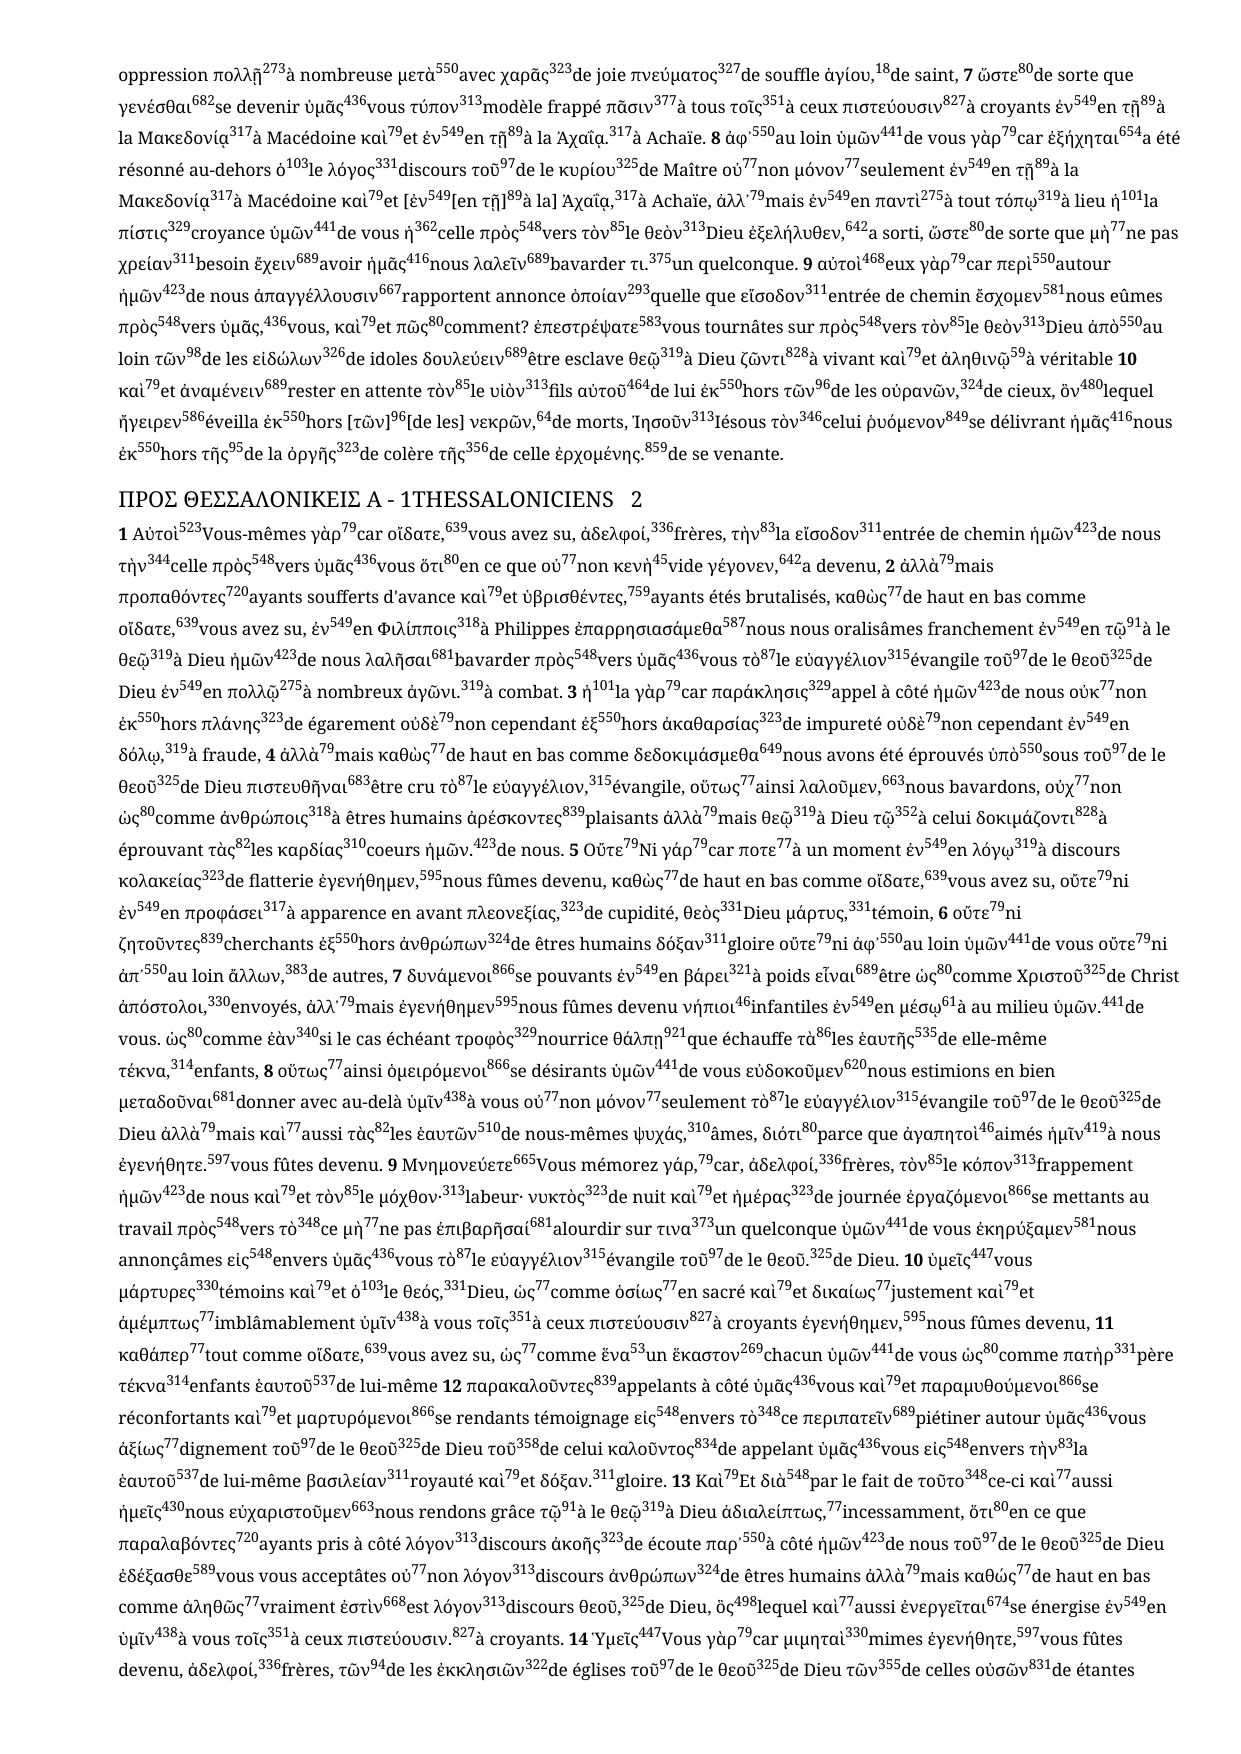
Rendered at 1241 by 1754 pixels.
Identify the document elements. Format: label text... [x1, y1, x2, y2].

text 1 Παῦλος331Paulus καὶ79et Σιλουανὸς331Silouane καὶ79et Τιμόθεος331Timotheos τῇ89à la ἐκκλησίᾳ317à église Θεσσαλονικέων324de Thessaloniciens ἐν549en θεῷ319à Dieu πατρὶ319à père καὶ79et κυρίῳ319à Maître Ἰησοῦ319à Iésous Χριστῷ,319à Christ, χάρις329grâce ὑμῖν438à vous καὶ79et εἰρήνη.329paix. 2 Εὐχαριστοῦμεν663Nous rendons grâce τῷ91à le θεῷ319à Dieu πάντοτε77en tout moment περὶ550autour πάντων383de tous ὑμῶν441de vous μνείαν311mémoration ποιούμενοι866se faisants ἐπὶ550sur τῶν94de les προσευχῶν322de prières ἡμῶν,423de nous, ἀδιαλείπτως77incessamment 3 μνημονεύοντες839mémorants ὑμῶν441de vous τοῦ99de le ἔργου327de travail τῆς95de la πίστεως323de croyance καὶ79et τοῦ97de le κόπου325de frappement τῆς95de la ἀγάπης323de amour καὶ79et τῆς95de la ὑπομονῆς323de résistance τῆς95de la ἐλπίδος323de espérance τοῦ97de le κυρίου325de Maître ἡμῶν423de nous Ἰησοῦ325de Iésous Χριστοῦ325de Christ ἔμπροσθεν552en devers τοῦ97de le θεοῦ325de Dieu καὶ79et πατρὸς325de père ἡμῶν,423de nous, 4 εἰδότες,782ayants sus, ἀδελφοὶ336frères ἠγαπημένοι817ayants étés aimés ὑπὸ550sous [τοῦ]97[de le] θεοῦ,325de Dieu, τὴν83la ἐκλογὴν311élection ὑμῶν,441de vous, 5 ὅτι80en ce que τὸ105le εὐαγγέλιον333évangile ἡμῶν423de nous οὐκ77non ἐγενήθη600fut devenu εἰς548envers ὑμᾶς436vous ἐν549en λόγῳ319à discours μόνον77seulement ἀλλὰ79mais καὶ77aussi ἐν549en δυνάμει317à puissance καὶ79et ἐν549en πνεύματι321à souffle ἁγίῳ12à saint καὶ79et [ἐν]549[en] πληροφορίᾳ317à colportée plénitude πολλῇ,273à nombreuse, καθὼς77de haut en bas comme οἴδατε639vous avez su οἷοι497tels que ἐγενήθημεν595nous fûmes devenu [ἐν]549[en] ὑμῖν438à vous δι᾽548par le fait de ὑμᾶς.436vous. 6 Καὶ79Et ὑμεῖς447vous μιμηταὶ330mimes ἡμῶν423de nous ἐγενήθητε597vous fûtes devenu καὶ79et τοῦ97de le κυρίου,325de Maître, δεξάμενοι739se ayants acceptés τὸν85le λόγον313discours ἐν549en θλίψει317à oppression πολλῇ273à nombreuse μετὰ550avec χαρᾶς323de joie πνεύματος327de souffle ἁγίου,18de saint, 7 ὥστε80de sorte que γενέσθαι682se devenir ὑμᾶς436vous τύπον313modèle frappé πᾶσιν377à tous τοῖς351à ceux πιστεύουσιν827à croyants ἐν549en τῇ89à la Μακεδονίᾳ317à Macédoine καὶ79et ἐν549en τῇ89à la Ἀχαΐᾳ.317à Achaïe. 8 ἀφ᾽550au loin ὑμῶν441de vous γὰρ79car ἐξήχηται654a été résonné au-dehors ὁ103le λόγος331discours τοῦ97de le κυρίου325de Maître οὐ77non μόνον77seulement ἐν549en τῇ89à la Μακεδονίᾳ317à Macédoine καὶ79et [ἐν549[en τῇ]89à la] Ἀχαΐᾳ,317à Achaïe, ἀλλ᾽79mais ἐν549en παντὶ275à tout τόπῳ319à lieu ἡ101la πίστις329croyance ὑμῶν441de vous ἡ362celle πρὸς548vers τὸν85le θεὸν313Dieu ἐξελήλυθεν,642a sorti, ὥστε80de sorte que μὴ77ne pas χρείαν311besoin ἔχειν689avoir ἡμᾶς416nous λαλεῖν689bavarder τι.375un quelconque. 9 αὐτοὶ468eux γὰρ79car περὶ550autour ἡμῶν423de nous ἀπαγγέλλουσιν667rapportent annonce ὁποίαν293quelle que εἴσοδον311entrée de chemin ἔσχομεν581nous eûmes πρὸς548vers ὑμᾶς,436vous, καὶ79et πῶς80comment? ἐπεστρέψατε583vous tournâtes sur πρὸς548vers τὸν85le θεὸν313Dieu ἀπὸ550au loin τῶν98de les εἰδώλων326de idoles δουλεύειν689être esclave θεῷ319à Dieu ζῶντι828à vivant καὶ79et ἀληθινῷ59à véritable 10 καὶ79et ἀναμένειν689rester en attente τὸν85le υἱὸν313fils αὐτοῦ464de lui ἐκ550hors τῶν96de les οὐρανῶν,324de cieux, ὃν480lequel ἤγειρεν586éveilla ἐκ550hors [τῶν]96[de les] νεκρῶν,64de morts, Ἰησοῦν313Iésous τὸν346celui ῥυόμενον849se délivrant ἡμᾶς416nous ἐκ550hors τῆς95de la ὀργῆς323de colère τῆς356de celle ἐρχομένης.859de se venante. [118, 59, 1181, 465]
text ΠΡΟΣ ΘΕΣΣΑΛΟΝΙΚΕΙΣ Α - 1THESSALONICIENS 2 [118, 484, 1181, 514]
text 1 Αὐτοὶ523Vous-mêmes γὰρ79car οἴδατε,639vous avez su, ἀδελφοί,336frères, τὴν83la εἴσοδον311entrée de chemin ἡμῶν423de nous τὴν344celle πρὸς548vers ὑμᾶς436vous ὅτι80en ce que οὐ77non κενὴ45vide γέγονεν,642a devenu, 2 ἀλλὰ79mais προπαθόντες720ayants soufferts d'avance καὶ79et ὑβρισθέντες,759ayants étés brutalisés, καθὼς77de haut en bas comme οἴδατε,639vous avez su, ἐν549en Φιλίπποις318à Philippes ἐπαρρησιασάμεθα587nous nous oralisâmes franchement ἐν549en τῷ91à le θεῷ319à Dieu ἡμῶν423de nous λαλῆσαι681bavarder πρὸς548vers ὑμᾶς436vous τὸ87le εὐαγγέλιον315évangile τοῦ97de le θεοῦ325de Dieu ἐν549en πολλῷ275à nombreux ἀγῶνι.319à combat. 3 ἡ101la γὰρ79car παράκλησις329appel à côté ἡμῶν423de nous οὐκ77non ἐκ550hors πλάνης323de égarement οὐδὲ79non cependant ἐξ550hors ἀκαθαρσίας323de impureté οὐδὲ79non cependant ἐν549en δόλῳ,319à fraude, 4 ἀλλὰ79mais καθὼς77de haut en bas comme δεδοκιμάσμεθα649nous avons été éprouvés ὑπὸ550sous τοῦ97de le θεοῦ325de Dieu πιστευθῆναι683être cru τὸ87le εὐαγγέλιον,315évangile, οὕτως77ainsi λαλοῦμεν,663nous bavardons, οὐχ77non ὡς80comme ἀνθρώποις318à êtres humains ἀρέσκοντες839plaisants ἀλλὰ79mais θεῷ319à Dieu τῷ352à celui δοκιμάζοντι828à éprouvant τὰς82les καρδίας310coeurs ἡμῶν.423de nous. 5 Οὔτε79Ni γάρ79car ποτε77à un moment ἐν549en λόγῳ319à discours κολακείας323de flatterie ἐγενήθημεν,595nous fûmes devenu, καθὼς77de haut en bas comme οἴδατε,639vous avez su, οὔτε79ni ἐν549en προφάσει317à apparence en avant πλεονεξίας,323de cupidité, θεὸς331Dieu μάρτυς,331témoin, 6 οὔτε79ni ζητοῦντες839cherchants ἐξ550hors ἀνθρώπων324de êtres humains δόξαν311gloire οὔτε79ni ἀφ᾽550au loin ὑμῶν441de vous οὔτε79ni ἀπ᾽550au loin ἄλλων,383de autres, 7 δυνάμενοι866se pouvants ἐν549en βάρει321à poids εἶναι689être ὡς80comme Χριστοῦ325de Christ ἀπόστολοι,330envoyés, ἀλλ᾽79mais ἐγενήθημεν595nous fûmes devenu νήπιοι46infantiles ἐν549en μέσῳ61à au milieu ὑμῶν.441de vous. ὡς80comme ἐὰν340si le cas échéant τροφὸς329nourrice θάλπῃ921que échauffe τὰ86les ἑαυτῆς535de elle-même τέκνα,314enfants, 8 οὕτως77ainsi ὁμειρόμενοι866se désirants ὑμῶν441de vous εὐδοκοῦμεν620nous estimions en bien μεταδοῦναι681donner avec au-delà ὑμῖν438à vous οὐ77non μόνον77seulement τὸ87le εὐαγγέλιον315évangile τοῦ97de le θεοῦ325de Dieu ἀλλὰ79mais καὶ77aussi τὰς82les ἑαυτῶν510de nous-mêmes ψυχάς,310âmes, διότι80parce que ἀγαπητοὶ46aimés ἡμῖν419à nous ἐγενήθητε.597vous fûtes devenu. 9 Μνημονεύετε665Vous mémorez γάρ,79car, ἀδελφοί,336frères, τὸν85le κόπον313frappement ἡμῶν423de nous καὶ79et τὸν85le μόχθον·313labeur· νυκτὸς323de nuit καὶ79et ἡμέρας323de journée ἐργαζόμενοι866se mettants au travail πρὸς548vers τὸ348ce μὴ77ne pas ἐπιβαρῆσαί681alourdir sur τινα373un quelconque ὑμῶν441de vous ἐκηρύξαμεν581nous annonçâmes εἰς548envers ὑμᾶς436vous τὸ87le εὐαγγέλιον315évangile τοῦ97de le θεοῦ.325de Dieu. 10 ὑμεῖς447vous μάρτυρες330témoins καὶ79et ὁ103le θεός,331Dieu, ὡς77comme ὁσίως77en sacré καὶ79et δικαίως77justement καὶ79et ἀμέμπτως77imblâmablement ὑμῖν438à vous τοῖς351à ceux πιστεύουσιν827à croyants ἐγενήθημεν,595nous fûmes devenu, 11 καθάπερ77tout comme οἴδατε,639vous avez su, ὡς77comme ἕνα53un ἕκαστον269chacun ὑμῶν441de vous ὡς80comme πατὴρ331père τέκνα314enfants ἑαυτοῦ537de lui-même 12 παρακαλοῦντες839appelants à côté ὑμᾶς436vous καὶ79et παραμυθούμενοι866se réconfortants καὶ79et μαρτυρόμενοι866se rendants témoignage εἰς548envers τὸ348ce περιπατεῖν689piétiner autour ὑμᾶς436vous ἀξίως77dignement τοῦ97de le θεοῦ325de Dieu τοῦ358de celui καλοῦντος834de appelant ὑμᾶς436vous εἰς548envers τὴν83la ἑαυτοῦ537de lui-même βασιλείαν311royauté καὶ79et δόξαν.311gloire. 13 Καὶ79Et διὰ548par le fait de τοῦτο348ce-ci καὶ77aussi ἡμεῖς430nous εὐχαριστοῦμεν663nous rendons grâce τῷ91à le θεῷ319à Dieu ἀδιαλείπτως,77incessamment, ὅτι80en ce que παραλαβόντες720ayants pris à côté λόγον313discours ἀκοῆς323de écoute παρ᾽550à côté ἡμῶν423de nous τοῦ97de le θεοῦ325de Dieu ἐδέξασθε589vous vous acceptâtes οὐ77non λόγον313discours ἀνθρώπων324de êtres humains ἀλλὰ79mais καθώς77de haut en bas comme ἀληθῶς77vraiment ἐστὶν668est λόγον313discours θεοῦ,325de Dieu, ὃς498lequel καὶ77aussi ἐνεργεῖται674se énergise ἐν549en ὑμῖν438à vous τοῖς351à ceux πιστεύουσιν.827à croyants. 14 Ὑμεῖς447Vous γὰρ79car μιμηταὶ330mimes ἐγενήθητε,597vous fûtes devenu, ἀδελφοί,336frères, τῶν94de les ἐκκλησιῶν322de églises τοῦ97de le θεοῦ325de Dieu τῶν355de celles οὐσῶν831de étantes ἐν549en τῇ89à la Ἰουδαίᾳ317à Ioudaia ἐν549en Χριστῷ319à Christ Ἰησοῦ,319à Iésous, ὅτι80en ce que τὰ86les αὐτὰ347mêmes ἐπάθετε583vous souffrîtes καὶ77aussi ὑμεῖς447vous ὑπὸ550sous τῶν256de les ἰδίων126de en propres συμφυλετῶν324de compatriotes καθὼς77de haut en bas comme καὶ77aussi αὐτοὶ468eux ὑπὸ550sous τῶν96de les Ἰουδαίων,64de Ioudaiens, 15 τῶν491de ceux καὶ79et τὸν85le κύριον313Maître ἀποκτεινάντων715de ayants tués catégoriquement Ἰησοῦν313Iésous καὶ79et τοὺς244les προφήτας312prophètes καὶ79et ἡμᾶς416nous ἐκδιωξάντων715de ayants persécutés καὶ79et θεῷ319à Dieu μὴ77ne pas ἀρεσκόντων833de plaisants καὶ79et πᾶσιν274à tous ἀνθρώποις318à êtres humains ἐναντίων,41de aux encontres, 16 κωλυόντων833de empêchants ἡμᾶς416nous τοῖς92à les ἔθνεσιν320à ethnies λαλῆσαι681bavarder ἵνα80afin que σωθῶσιν,910que soient sauvé, εἰς548envers τὸ482ce ἀναπληρῶσαι681élever à plénitude αὐτῶν463de eux τὰς82les ἁμαρτίας310fautes πάντοτε.77en tout moment. ἔφθασεν586devança δὲ78cependant ἐπ᾽548sur αὐτοὺς451eux ἡ101la ὀργὴ329colère εἰς548envers τέλος.315achèvement. 17 Ἡμεῖς430Nous δέ,78cependant, ἀδελφοί,336frères, ἀπορφανισθέντες759ayants étés rendus orphelins ἀφ᾽550au loin ὑμῶν441de vous πρὸς548vers καιρὸν313moment ὥρας,323de heure, προσώπῳ321à face οὐ77non καρδίᾳ,317à coeur, περισσοτέρως77plus surabondamment ἐσπουδάσαμεν581nous fûmes en hâte τὸ87le πρόσωπον315face ὑμῶν441de vous ἰδεῖν681voir ἐν549en πολλῇ273à nombreuse ἐπιθυμίᾳ.317à désir en fureur. 18 διότι80parce que ἠθελήσαμεν581nous voulûmes ἐλθεῖν681venir πρὸς548vers ὑμᾶς,436vous, ἐγὼ431moi μὲν340certes Παῦλος331Paulus καὶ79et ἅπαξ77une fois καὶ79et δίς,77doublement, καὶ79et ἐνέκοψεν586incisa ἡμᾶς416nous ὁ103le σατανᾶς.331Satanas. 19 τίς408quelle γὰρ79car ἡμῶν423de nous ἐλπὶς329espérance ἢ79ou χαρὰ329joie ἢ79ou στέφανος331couronne καυχήσεως323de vanterie –935– ἢ79ou οὐχὶ340non pas καὶ77aussi ὑμεῖς447vous –935– ἔμπροσθεν552en devers τοῦ97de le κυρίου325de Maître ἡμῶν423de nous Ἰησοῦ325de Iésous ἐν549en τῇ89à la αὐτοῦ464de lui παρουσίᾳ;317à présence; 20 ὑμεῖς447vous γάρ79car ἐστε665vous êtes ἡ101la δόξα329gloire ἡμῶν423de nous καὶ79et ἡ101la χαρά.329joie. [118, 518, 1181, 1682]
